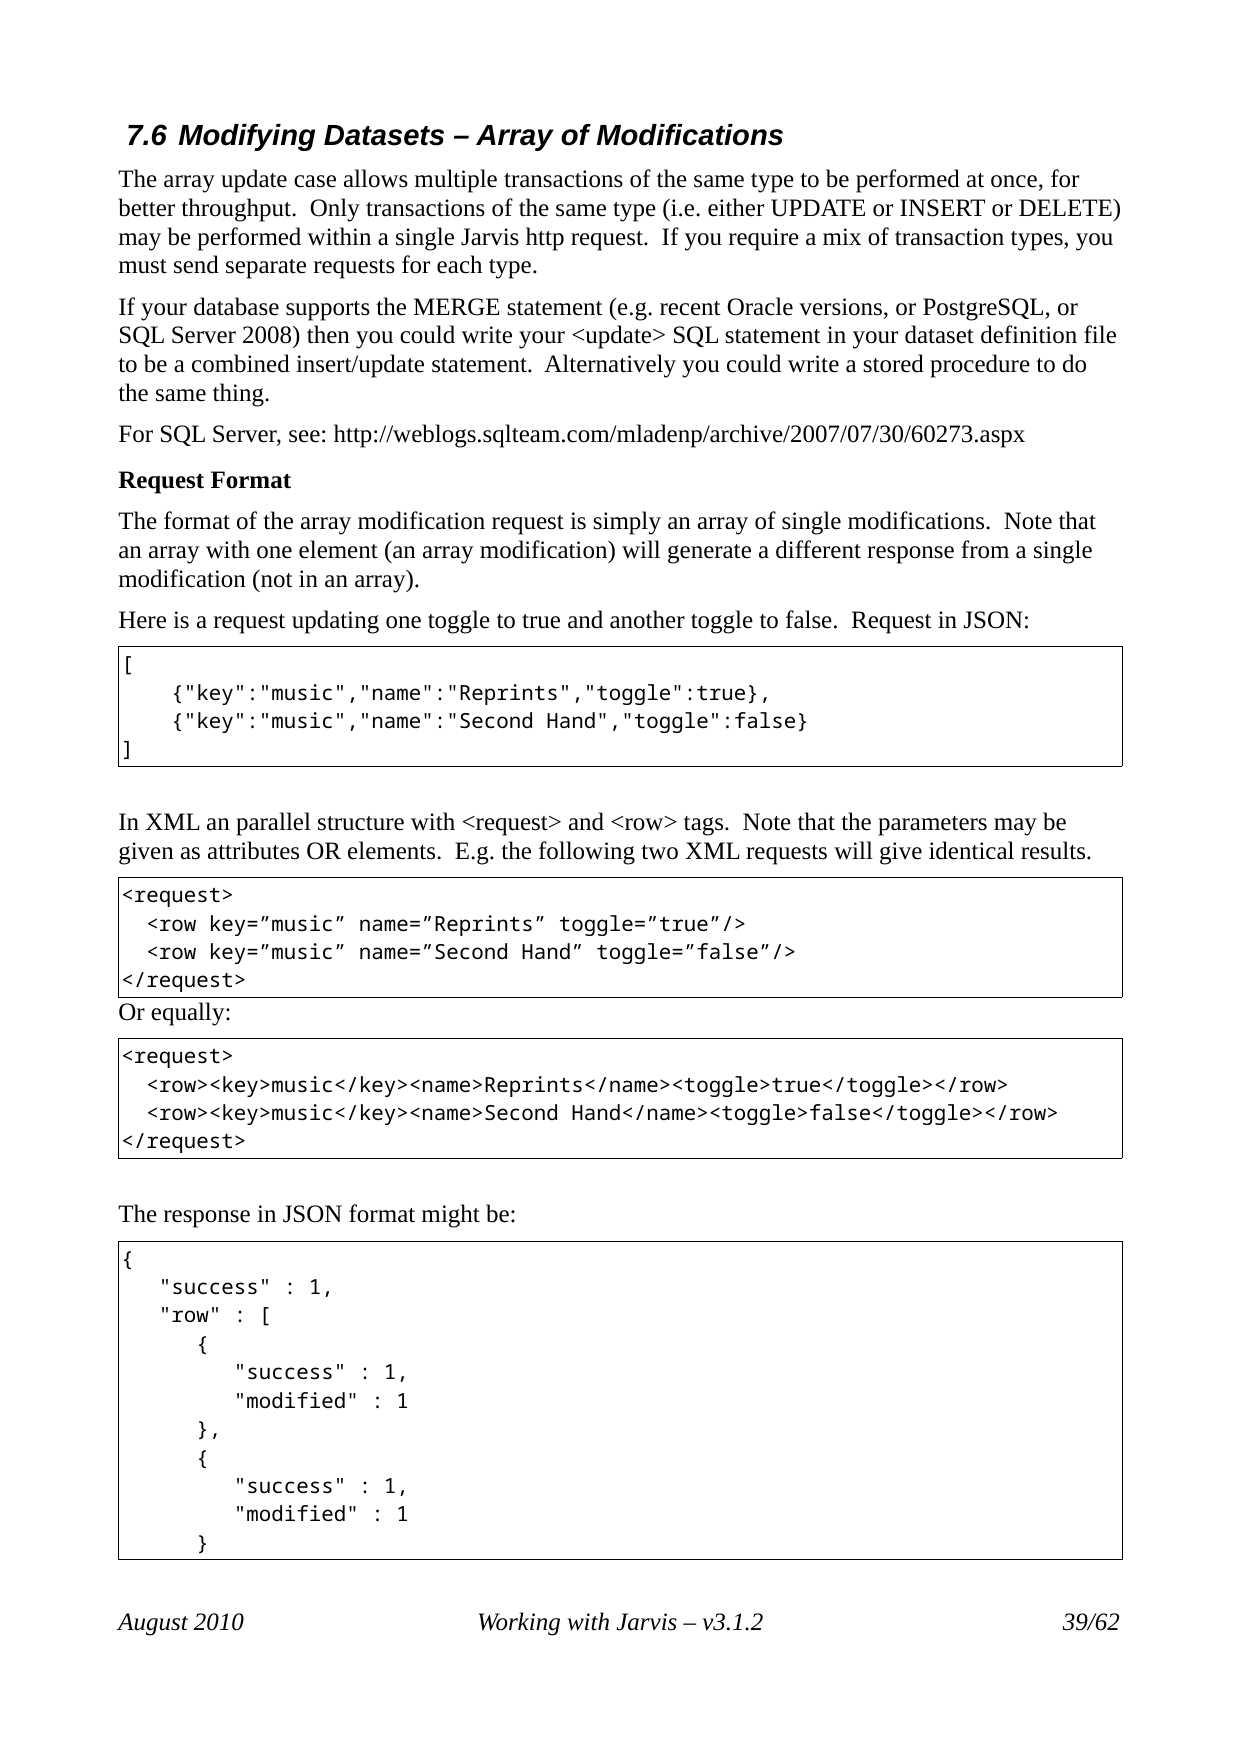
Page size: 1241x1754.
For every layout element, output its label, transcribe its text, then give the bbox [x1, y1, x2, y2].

text }, [119, 1411, 1122, 1440]
subtitle Modifying Datasets – Array of Modifications [118, 118, 1122, 152]
text <request> [119, 1039, 1122, 1067]
text [ [119, 647, 1122, 675]
text "modified" : 1 [119, 1383, 1122, 1411]
subtitle Request Format [118, 465, 1122, 494]
text <row><key>music</key><name>Reprints</name><toggle>true</toggle></row> [119, 1067, 1122, 1095]
text Or equally: [118, 998, 1122, 1026]
text Here is a request updating one toggle to true and another toggle to false. Request in JSON: [118, 605, 1122, 634]
text ] [119, 732, 1122, 766]
text } [119, 1525, 1122, 1559]
text </request> [119, 1124, 1122, 1158]
text If your database supports the MERGE statement (e.g. recent Oracle versions, or PostgreSQL, or SQL Server 2008) then you could write your <update> SQL statement in your dataset definition file to be a combined insert/update statement. Alternatively you could write a stored procedure to do the same thing. [118, 292, 1122, 407]
text "row" : [ [119, 1297, 1122, 1326]
text <request> [119, 878, 1122, 906]
text "success" : 1, [119, 1468, 1122, 1497]
text The format of the array modification request is simply an array of single modifications. Note that an array with one element (an array modification) will generate a different response from a single modification (not in an array). [118, 506, 1122, 592]
text "success" : 1, [119, 1354, 1122, 1383]
text "success" : 1, [119, 1269, 1122, 1297]
text { [119, 1440, 1122, 1468]
text {"key":"music","name":"Second Hand","toggle":false} [119, 703, 1122, 732]
text The array update case allows multiple transactions of the same type to be performed at once, for better throughput. Only transactions of the same type (i.e. either UPDATE or INSERT or DELETE) may be performed within a single Jarvis http request. If you require a mix of transaction types, you must send separate requests for each type. [118, 164, 1122, 279]
text "modified" : 1 [119, 1497, 1122, 1525]
text </request> [119, 963, 1122, 997]
text { [119, 1326, 1122, 1354]
text The response in JSON format might be: [118, 1199, 1122, 1228]
text <row key=”music” name=”Second Hand” toggle=”false”/> [119, 934, 1122, 963]
text <row key=”music” name=”Reprints” toggle=”true”/> [119, 906, 1122, 934]
text <row><key>music</key><name>Second Hand</name><toggle>false</toggle></row> [119, 1095, 1122, 1124]
text For SQL Server, see: http://weblogs.sqlteam.com/mladenp/archive/2007/07/30/60273.aspx [118, 419, 1122, 448]
text { [119, 1242, 1122, 1269]
text {"key":"music","name":"Reprints","toggle":true}, [119, 675, 1122, 703]
text In XML an parallel structure with <request> and <row> tags. Note that the parameters may be given as attributes OR elements. E.g. the following two XML requests will give identical results. [118, 807, 1122, 865]
